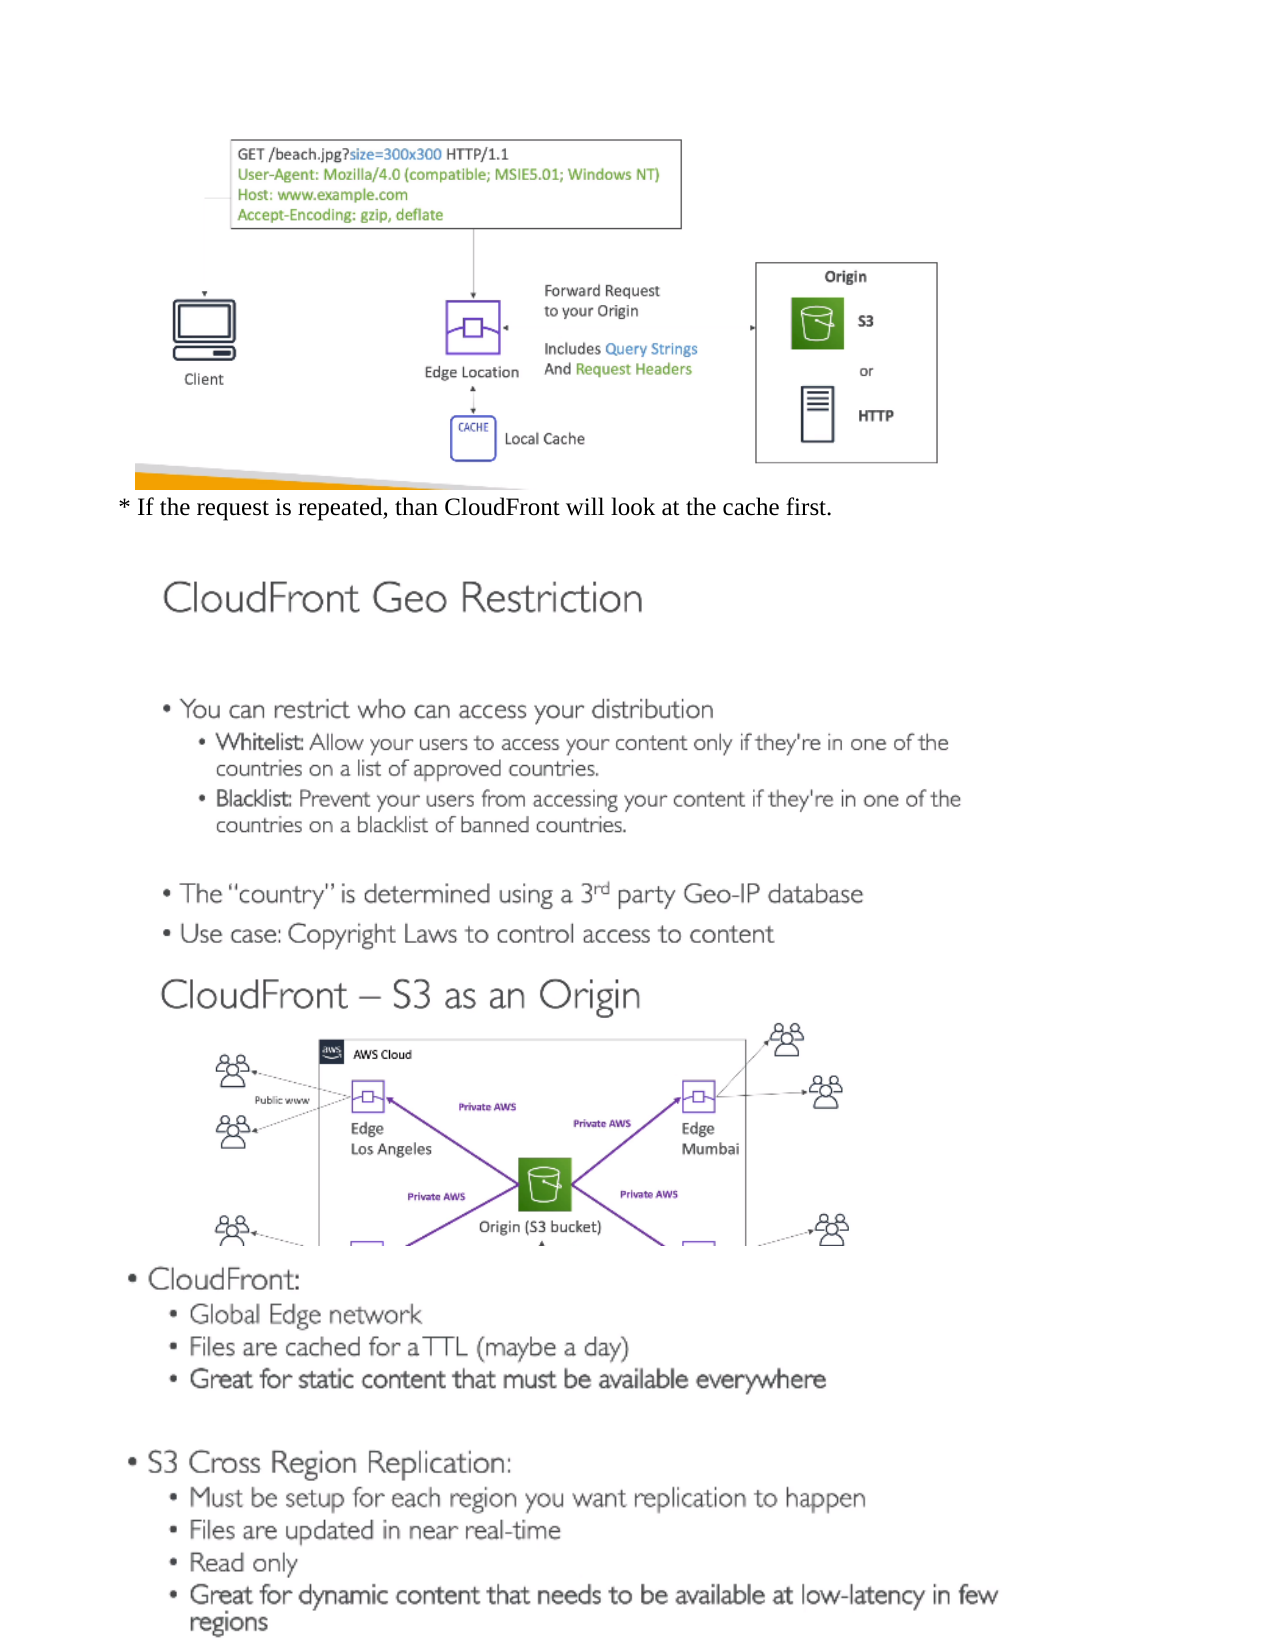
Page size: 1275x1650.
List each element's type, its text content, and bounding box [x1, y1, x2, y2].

picture [135, 118, 953, 490]
text * If the request is repeated, than CloudFront will look at the cache first. [118, 492, 1157, 521]
picture [116, 968, 1006, 1650]
picture [150, 567, 967, 955]
